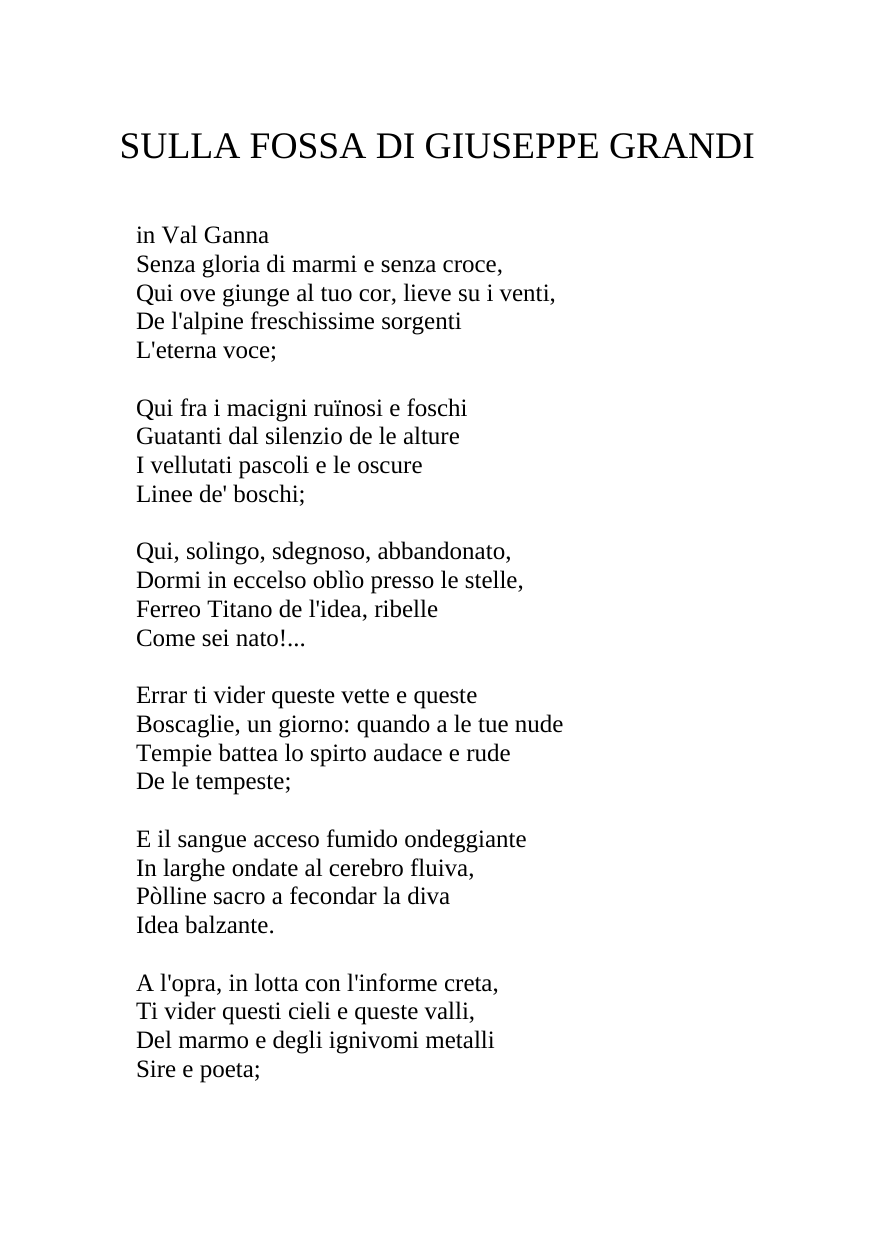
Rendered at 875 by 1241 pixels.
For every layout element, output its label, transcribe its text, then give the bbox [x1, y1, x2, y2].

text Ti vider questi cieli e queste valli, [106, 996, 768, 1025]
text Linee de' boschi; [106, 479, 768, 508]
text Qui, solingo, sdegnoso, abbandonato, [106, 536, 768, 565]
text In larghe ondate al cerebro fluiva, [106, 853, 768, 881]
text Senza gloria di marmi e senza croce, [106, 249, 768, 278]
text Come sei nato!... [106, 623, 768, 651]
text Boscaglie, un giorno: quando a le tue nude [106, 709, 768, 738]
text I vellutati pascoli e le oscure [106, 450, 768, 479]
text Errar ti vider queste vette e queste [106, 680, 768, 709]
text L'eterna voce; [106, 335, 768, 364]
text De l'alpine freschissime sorgenti [106, 306, 768, 335]
text Tempie battea lo spirto audace e rude [106, 738, 768, 766]
text Ferreo Titano de l'idea, ribelle [106, 594, 768, 623]
text Qui fra i macigni ruïnosi e foschi [106, 393, 768, 421]
text Del marmo e degli ignivomi metalli [106, 1025, 768, 1054]
text De le tempeste; [106, 766, 768, 795]
text Qui ove giunge al tuo cor, lieve su i venti, [106, 278, 768, 306]
text Idea balzante. [106, 910, 768, 939]
text A l'opra, in lotta con l'informe creta, [106, 968, 768, 996]
text Guatanti dal silenzio de le alture [106, 421, 768, 450]
text Sire e poeta; [106, 1054, 768, 1083]
subtitle SULLA FOSSA DI GIUSEPPE GRANDI [106, 124, 768, 167]
text E il sangue acceso fumido ondeggiante [106, 824, 768, 853]
text in Val Ganna [106, 220, 768, 249]
text Dormi in eccelso oblìo presso le stelle, [106, 565, 768, 594]
text Pòlline sacro a fecondar la diva [106, 881, 768, 910]
